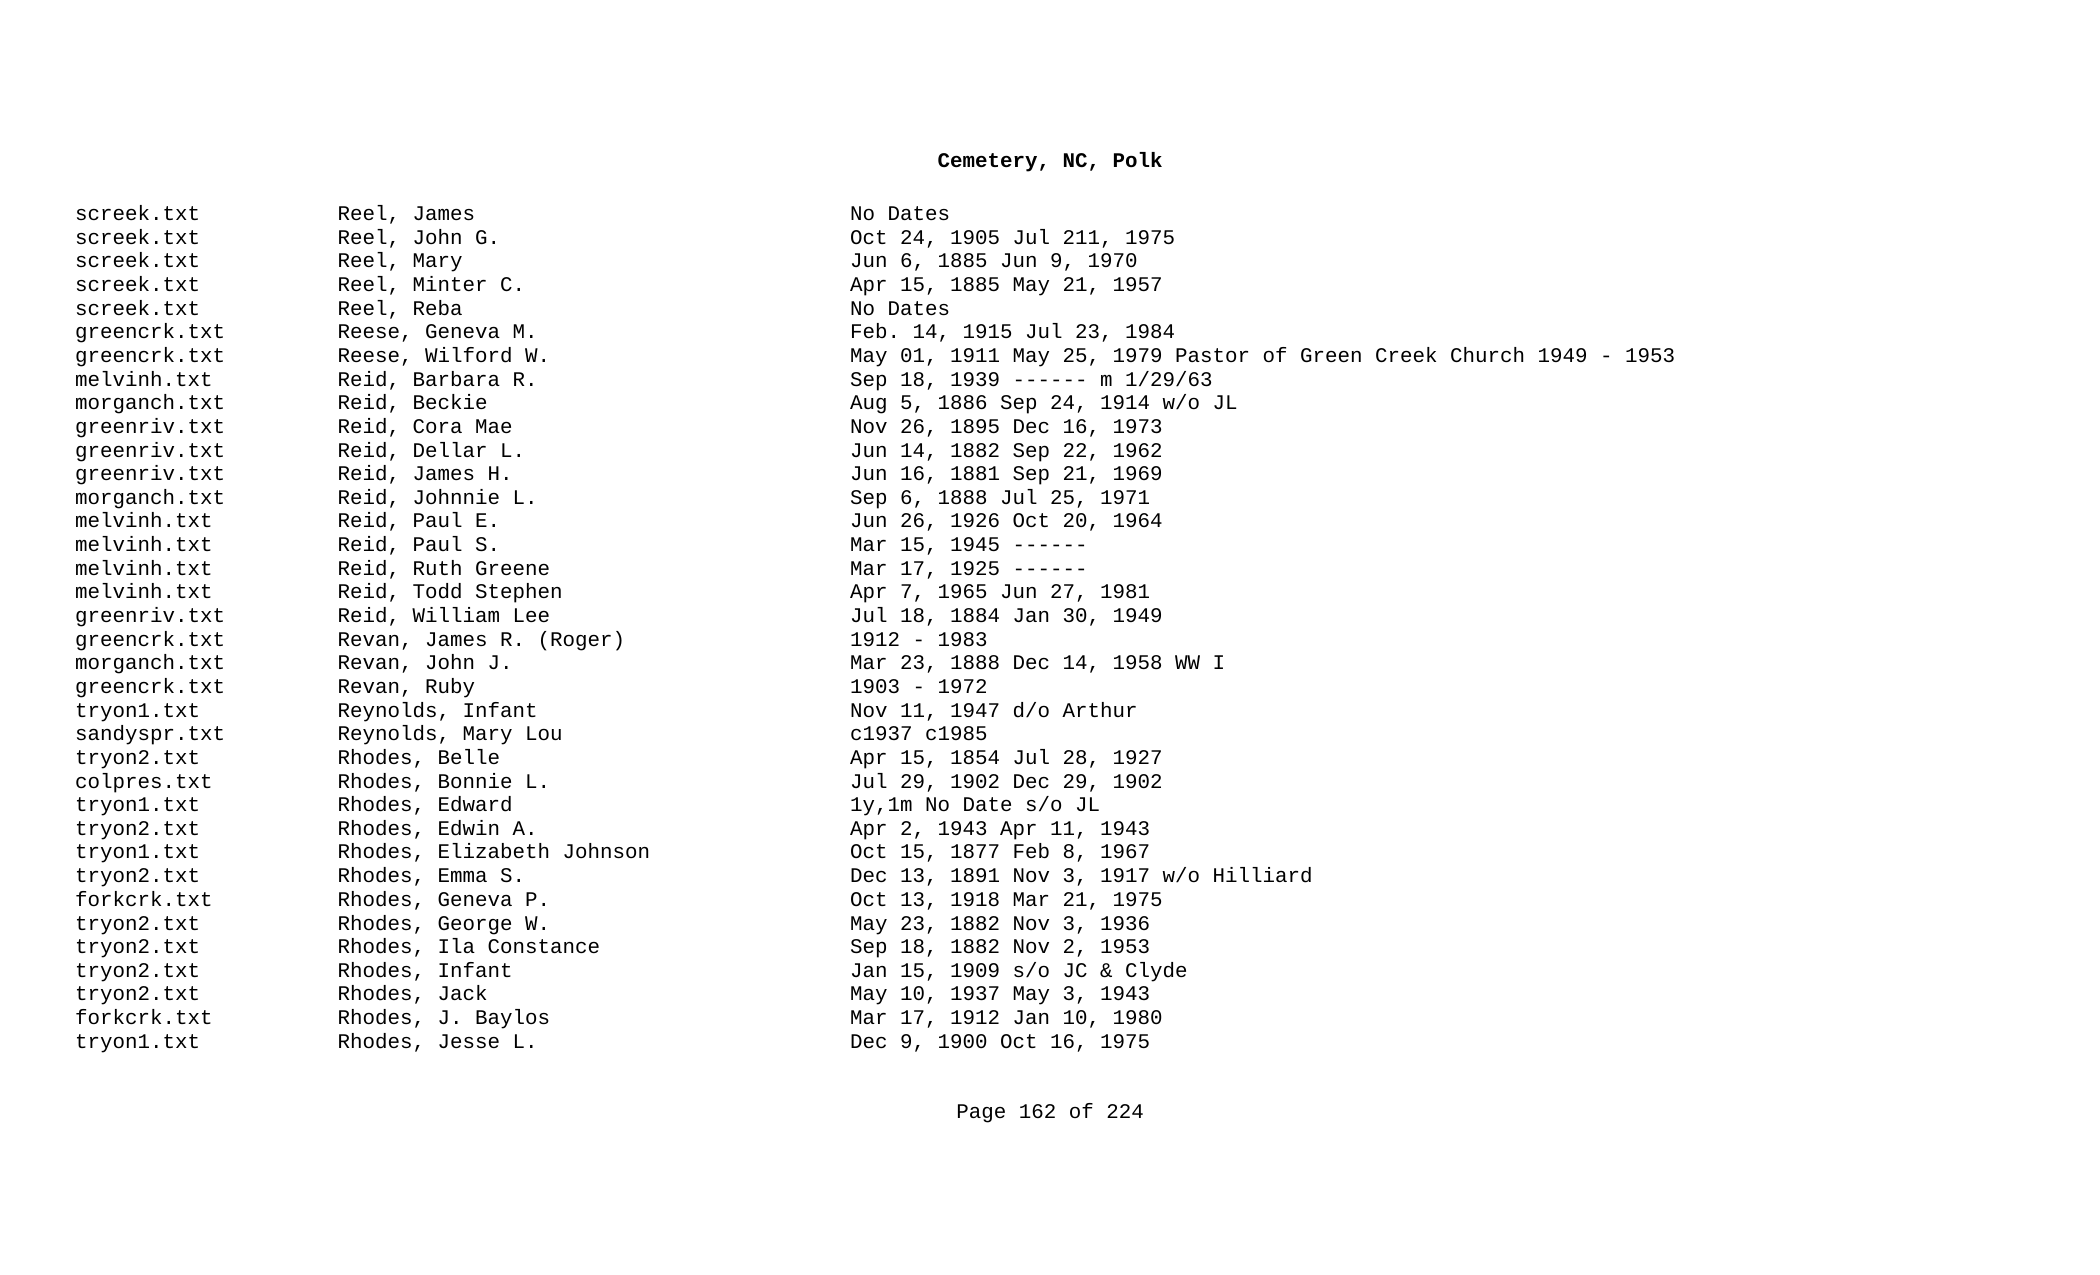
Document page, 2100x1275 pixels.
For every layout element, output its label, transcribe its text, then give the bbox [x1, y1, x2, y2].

text tryon2.txt Rhodes, Edwin A. Apr 2, 1943 Apr 11, 1943 [75, 818, 2025, 842]
text morganch.txt Revan, John J. Mar 23, 1888 Dec 14, 1958 WW I [75, 652, 2025, 676]
text screek.txt Reel, Minter C. Apr 15, 1885 May 21, 1957 [75, 274, 2025, 298]
text screek.txt Reel, James No Dates [75, 203, 2025, 227]
text tryon1.txt Rhodes, Elizabeth Johnson Oct 15, 1877 Feb 8, 1967 [75, 842, 2025, 865]
text sandyspr.txt Reynolds, Mary Lou c1937 c1985 [75, 723, 2025, 747]
text tryon1.txt Rhodes, Jesse L. Dec 9, 1900 Oct 16, 1975 [75, 1031, 2025, 1054]
text melvinh.txt Reid, Barbara R. Sep 18, 1939 ------ m 1/29/63 [75, 369, 2025, 392]
text melvinh.txt Reid, Paul E. Jun 26, 1926 Oct 20, 1964 [75, 511, 2025, 534]
text greenriv.txt Reid, James H. Jun 16, 1881 Sep 21, 1969 [75, 463, 2025, 487]
text greencrk.txt Revan, Ruby 1903 - 1972 [75, 676, 2025, 700]
text melvinh.txt Reid, Todd Stephen Apr 7, 1965 Jun 27, 1981 [75, 581, 2025, 605]
text greencrk.txt Reese, Wilford W. May 01, 1911 May 25, 1979 Pastor of Green Creek Church 1949 - 1953 [75, 345, 2025, 369]
text greencrk.txt Revan, James R. (Roger) 1912 - 1983 [75, 629, 2025, 652]
text tryon2.txt Rhodes, Belle Apr 15, 1854 Jul 28, 1927 [75, 747, 2025, 771]
text greenriv.txt Reid, Dellar L. Jun 14, 1882 Sep 22, 1962 [75, 439, 2025, 463]
text screek.txt Reel, John G. Oct 24, 1905 Jul 211, 1975 [75, 227, 2025, 250]
text screek.txt Reel, Mary Jun 6, 1885 Jun 9, 1970 [75, 250, 2025, 274]
text greenriv.txt Reid, William Lee Jul 18, 1884 Jan 30, 1949 [75, 605, 2025, 629]
text tryon2.txt Rhodes, George W. May 23, 1882 Nov 3, 1936 [75, 912, 2025, 936]
text melvinh.txt Reid, Paul S. Mar 15, 1945 ------ [75, 534, 2025, 558]
text greencrk.txt Reese, Geneva M. Feb. 14, 1915 Jul 23, 1984 [75, 321, 2025, 345]
text tryon1.txt Reynolds, Infant Nov 11, 1947 d/o Arthur [75, 700, 2025, 723]
text tryon2.txt Rhodes, Infant Jan 15, 1909 s/o JC & Clyde [75, 960, 2025, 983]
text forkcrk.txt Rhodes, Geneva P. Oct 13, 1918 Mar 21, 1975 [75, 889, 2025, 912]
text colpres.txt Rhodes, Bonnie L. Jul 29, 1902 Dec 29, 1902 [75, 771, 2025, 794]
text tryon2.txt Rhodes, Emma S. Dec 13, 1891 Nov 3, 1917 w/o Hilliard [75, 865, 2025, 889]
text forkcrk.txt Rhodes, J. Baylos Mar 17, 1912 Jan 10, 1980 [75, 1007, 2025, 1031]
text greenriv.txt Reid, Cora Mae Nov 26, 1895 Dec 16, 1973 [75, 416, 2025, 439]
text morganch.txt Reid, Johnnie L. Sep 6, 1888 Jul 25, 1971 [75, 487, 2025, 511]
text tryon2.txt Rhodes, Jack May 10, 1937 May 3, 1943 [75, 983, 2025, 1007]
text screek.txt Reel, Reba No Dates [75, 298, 2025, 321]
text melvinh.txt Reid, Ruth Greene Mar 17, 1925 ------ [75, 558, 2025, 581]
text morganch.txt Reid, Beckie Aug 5, 1886 Sep 24, 1914 w/o JL [75, 392, 2025, 416]
text tryon2.txt Rhodes, Ila Constance Sep 18, 1882 Nov 2, 1953 [75, 936, 2025, 960]
text tryon1.txt Rhodes, Edward 1y,1m No Date s/o JL [75, 794, 2025, 818]
